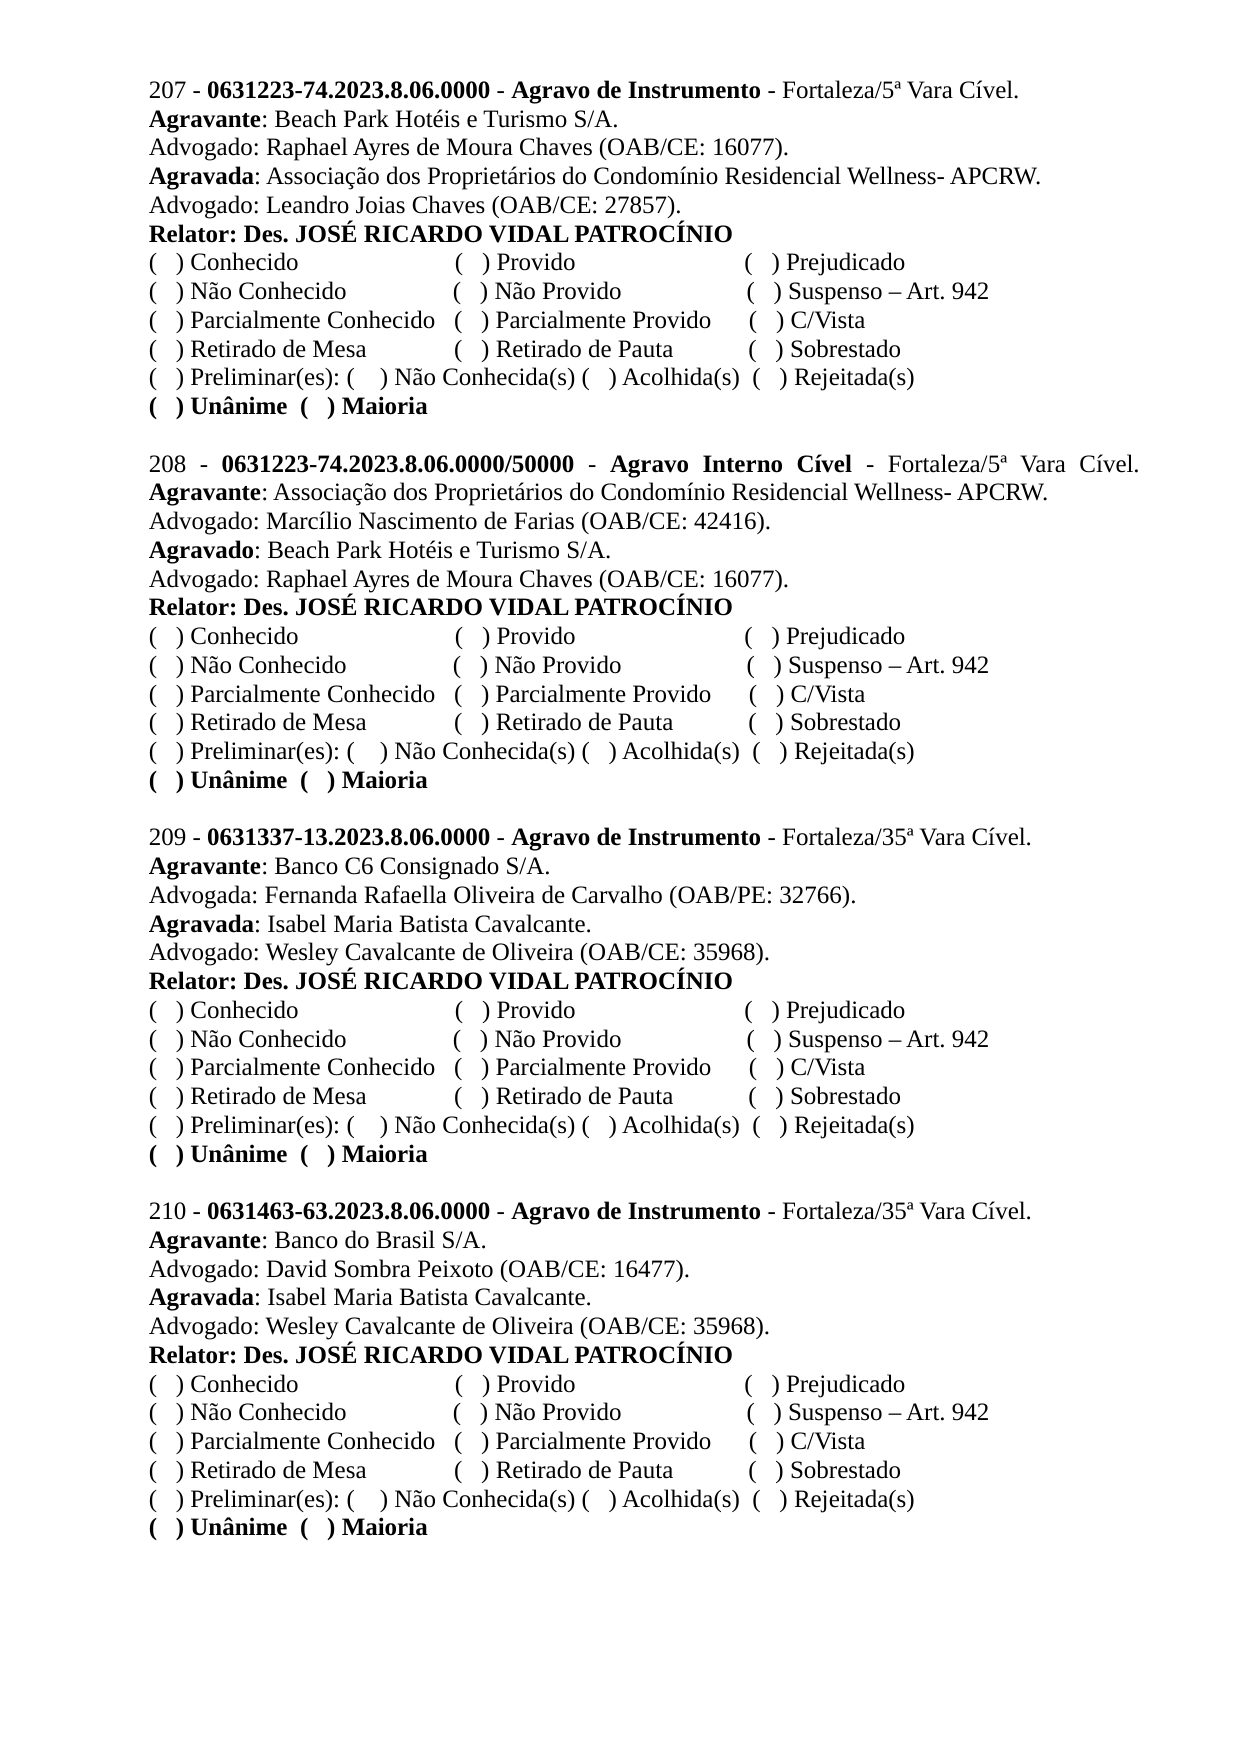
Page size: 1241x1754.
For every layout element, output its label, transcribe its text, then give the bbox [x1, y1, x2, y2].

text Agravante: Beach Park Hotéis e Turismo S/A. [148, 104, 1140, 132]
text 209 - 0631337-13.2023.8.06.0000 - Agravo de Instrumento - Fortaleza/35ª Vara Cível. [148, 822, 1140, 851]
text ( ) Não Conhecido ( ) Não Provido ( ) Suspenso – Art. 942 [148, 1024, 1158, 1052]
text ( ) Conhecido ( ) Provido ( ) Prejudicado [148, 995, 1141, 1024]
text ( ) Retirado de Mesa ( ) Retirado de Pauta ( ) Sobrestado [148, 1455, 1158, 1484]
text Advogado: David Sombra Peixoto (OAB/CE: 16477). [148, 1254, 1140, 1282]
text ( ) Não Conhecido ( ) Não Provido ( ) Suspenso – Art. 942 [148, 650, 1158, 679]
text ( ) Conhecido ( ) Provido ( ) Prejudicado [148, 621, 1141, 650]
text Relator: Des. JOSÉ RICARDO VIDAL PATROCÍNIO [148, 966, 1140, 995]
text ( ) Unânime ( ) Maioria [148, 1139, 1158, 1167]
text ( ) Parcialmente Conhecido ( ) Parcialmente Provido ( ) C/Vista [148, 1052, 1158, 1081]
text Advogado: Raphael Ayres de Moura Chaves (OAB/CE: 16077). [148, 564, 1140, 592]
text Relator: Des. JOSÉ RICARDO VIDAL PATROCÍNIO [148, 592, 1140, 621]
text ( ) Unânime ( ) Maioria [148, 391, 1158, 420]
text 207 - 0631223-74.2023.8.06.0000 - Agravo de Instrumento - Fortaleza/5ª Vara Cível. [148, 75, 1140, 104]
text ( ) Parcialmente Conhecido ( ) Parcialmente Provido ( ) C/Vista [148, 1426, 1158, 1455]
text Advogado: Raphael Ayres de Moura Chaves (OAB/CE: 16077). [148, 132, 1140, 161]
text Relator: Des. JOSÉ RICARDO VIDAL PATROCÍNIO [148, 1340, 1140, 1369]
text ( ) Não Conhecido ( ) Não Provido ( ) Suspenso – Art. 942 [148, 276, 1158, 305]
text ( ) Preliminar(es): ( ) Não Conhecida(s) ( ) Acolhida(s) ( ) Rejeitada(s) [148, 1110, 1158, 1139]
text Agravante: Banco do Brasil S/A. [148, 1225, 1140, 1254]
text Relator: Des. JOSÉ RICARDO VIDAL PATROCÍNIO [148, 219, 1140, 247]
text ( ) Parcialmente Conhecido ( ) Parcialmente Provido ( ) C/Vista [148, 305, 1158, 334]
text ( ) Parcialmente Conhecido ( ) Parcialmente Provido ( ) C/Vista [148, 679, 1158, 707]
text ( ) Retirado de Mesa ( ) Retirado de Pauta ( ) Sobrestado [148, 707, 1158, 736]
text ( ) Conhecido ( ) Provido ( ) Prejudicado [148, 247, 1141, 276]
text Advogado: Wesley Cavalcante de Oliveira (OAB/CE: 35968). [148, 1311, 1140, 1340]
text ( ) Retirado de Mesa ( ) Retirado de Pauta ( ) Sobrestado [148, 1081, 1158, 1110]
text Agravada: Associação dos Proprietários do Condomínio Residencial Wellness- APCRW. [148, 161, 1140, 190]
text Agravante: Banco C6 Consignado S/A. [148, 851, 1140, 880]
text ( ) Unânime ( ) Maioria [148, 1512, 1158, 1541]
text 208 - 0631223-74.2023.8.06.0000/50000 - Agravo Interno Cível - Fortaleza/5ª Vara Cível. Agravante: Associação dos Proprietários do Condomínio Residencial Wellness- APCRW. [148, 449, 1140, 506]
text ( ) Retirado de Mesa ( ) Retirado de Pauta ( ) Sobrestado [148, 334, 1158, 362]
text Agravada: Isabel Maria Batista Cavalcante. [148, 1282, 1140, 1311]
text Advogada: Fernanda Rafaella Oliveira de Carvalho (OAB/PE: 32766). [148, 880, 1140, 909]
text Advogado: Marcílio Nascimento de Farias (OAB/CE: 42416). [148, 506, 1140, 535]
text ( ) Não Conhecido ( ) Não Provido ( ) Suspenso – Art. 942 [148, 1397, 1158, 1426]
text ( ) Conhecido ( ) Provido ( ) Prejudicado [148, 1369, 1141, 1397]
text ( ) Preliminar(es): ( ) Não Conhecida(s) ( ) Acolhida(s) ( ) Rejeitada(s) [148, 1484, 1158, 1512]
text Agravada: Isabel Maria Batista Cavalcante. [148, 909, 1140, 937]
text Advogado: Wesley Cavalcante de Oliveira (OAB/CE: 35968). [148, 937, 1140, 966]
text ( ) Preliminar(es): ( ) Não Conhecida(s) ( ) Acolhida(s) ( ) Rejeitada(s) [148, 362, 1158, 391]
text 210 - 0631463-63.2023.8.06.0000 - Agravo de Instrumento - Fortaleza/35ª Vara Cível. [148, 1196, 1140, 1225]
text ( ) Unânime ( ) Maioria [148, 765, 1158, 794]
text ( ) Preliminar(es): ( ) Não Conhecida(s) ( ) Acolhida(s) ( ) Rejeitada(s) [148, 736, 1158, 765]
text Advogado: Leandro Joias Chaves (OAB/CE: 27857). [148, 190, 1140, 219]
text Agravado: Beach Park Hotéis e Turismo S/A. [148, 535, 1140, 564]
